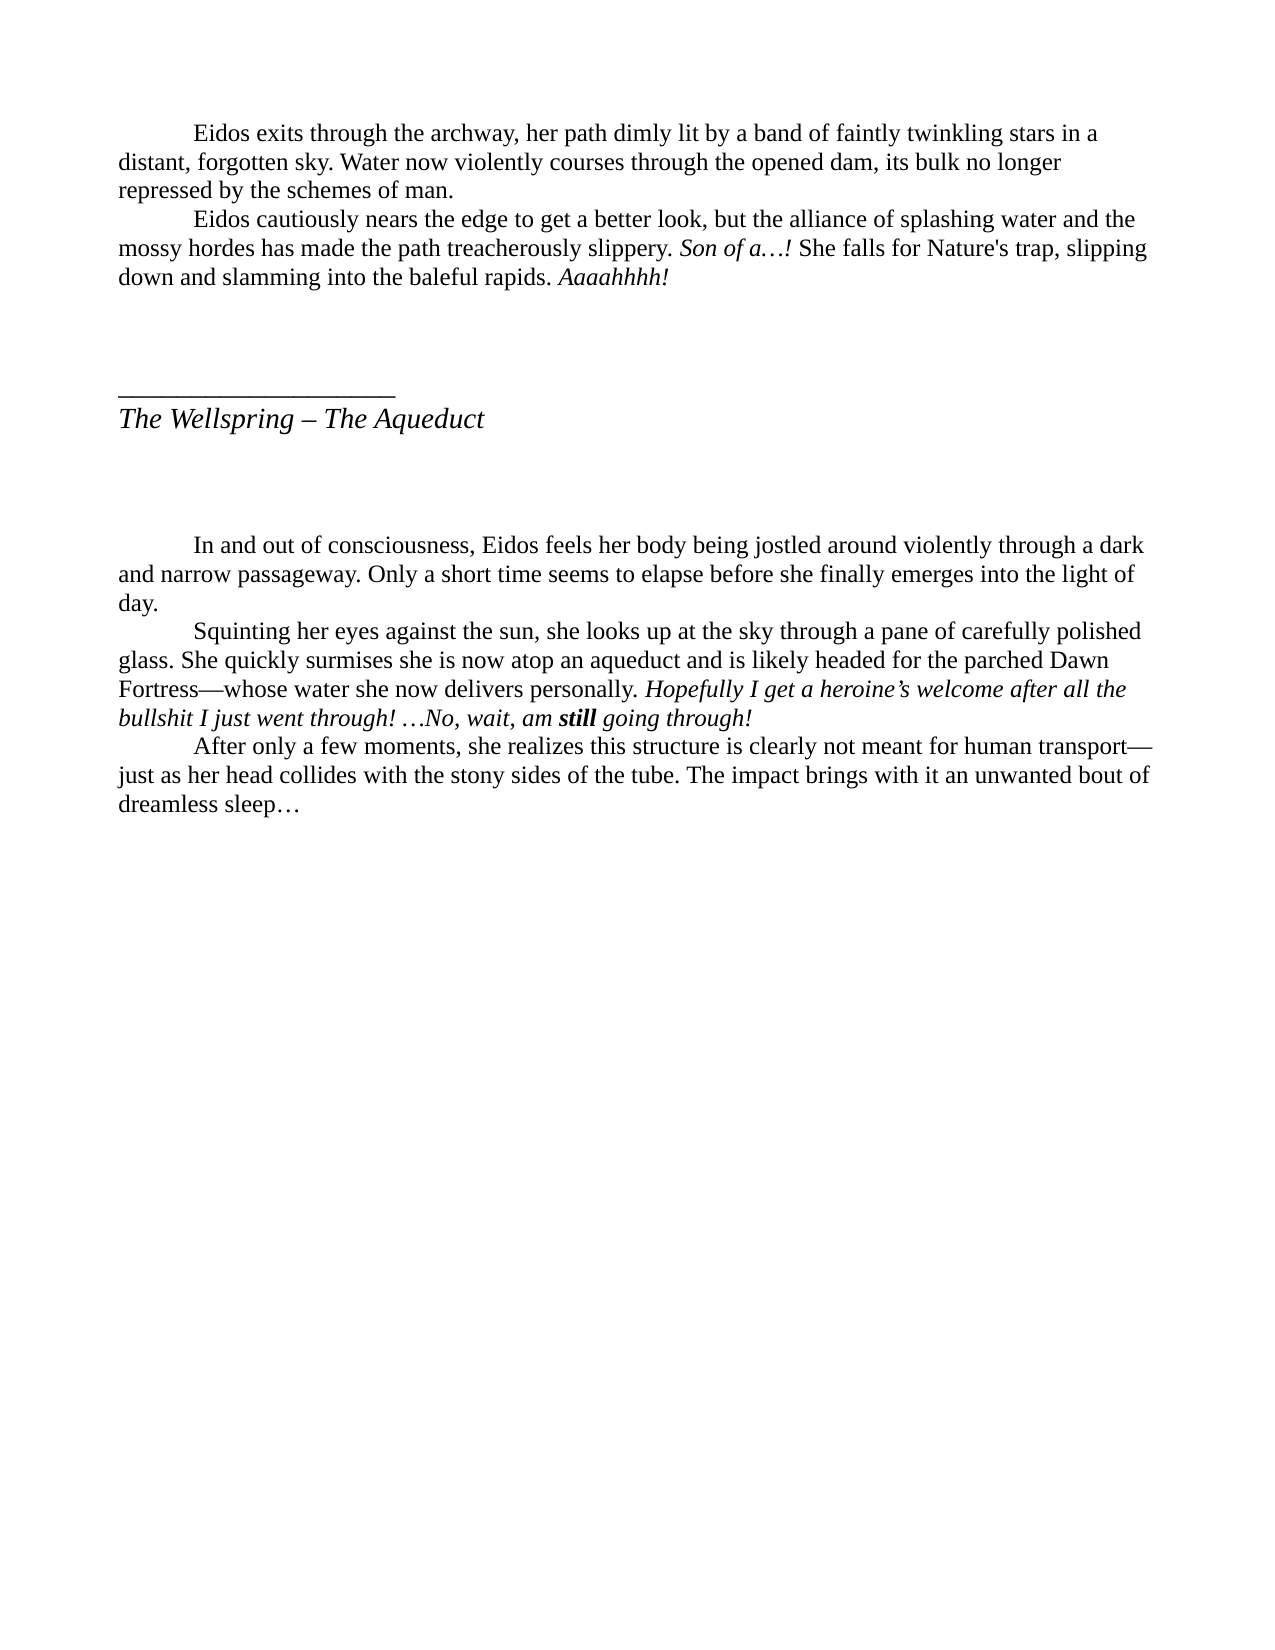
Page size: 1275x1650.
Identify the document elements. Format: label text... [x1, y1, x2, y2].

text After only a few moments, she realizes this structure is clearly not meant for human transport—just as her head collides with the stony sides of the tube. The impact brings with it an unwanted bout of dreamless sleep… [118, 731, 1157, 818]
text Eidos cautiously nears the edge to get a better look, but the alliance of splashing water and the mossy hordes has made the path treacherously slippery. Son of a…! She falls for Nature's trap, slipping down and slamming into the baleful rapids. Aaaahhhh! [118, 204, 1157, 291]
text Eidos exits through the archway, her path dimly lit by a band of faintly twinkling stars in a distant, forgotten sky. Water now violently courses through the opened dam, its bulk no longer repressed by the schemes of man. [118, 118, 1157, 204]
text The Wellspring – The Aqueduct [118, 401, 1157, 434]
text Squinting her eyes against the sun, she looks up at the sky through a pane of carefully polished glass. She quickly surmises she is now atop an aqueduct and is likely headed for the parched Dawn Fortress—whose water she now delivers personally. Hopefully I get a heroine’s welcome after all the bullshit I just went through! …No, wait, am still going through! [118, 616, 1157, 731]
text In and out of consciousness, Eidos feels her body being jostled around violently through a dark and narrow passageway. Only a short time seems to elapse before she finally emerges into the light of day. [118, 530, 1157, 616]
text ___________________ [118, 367, 1157, 401]
